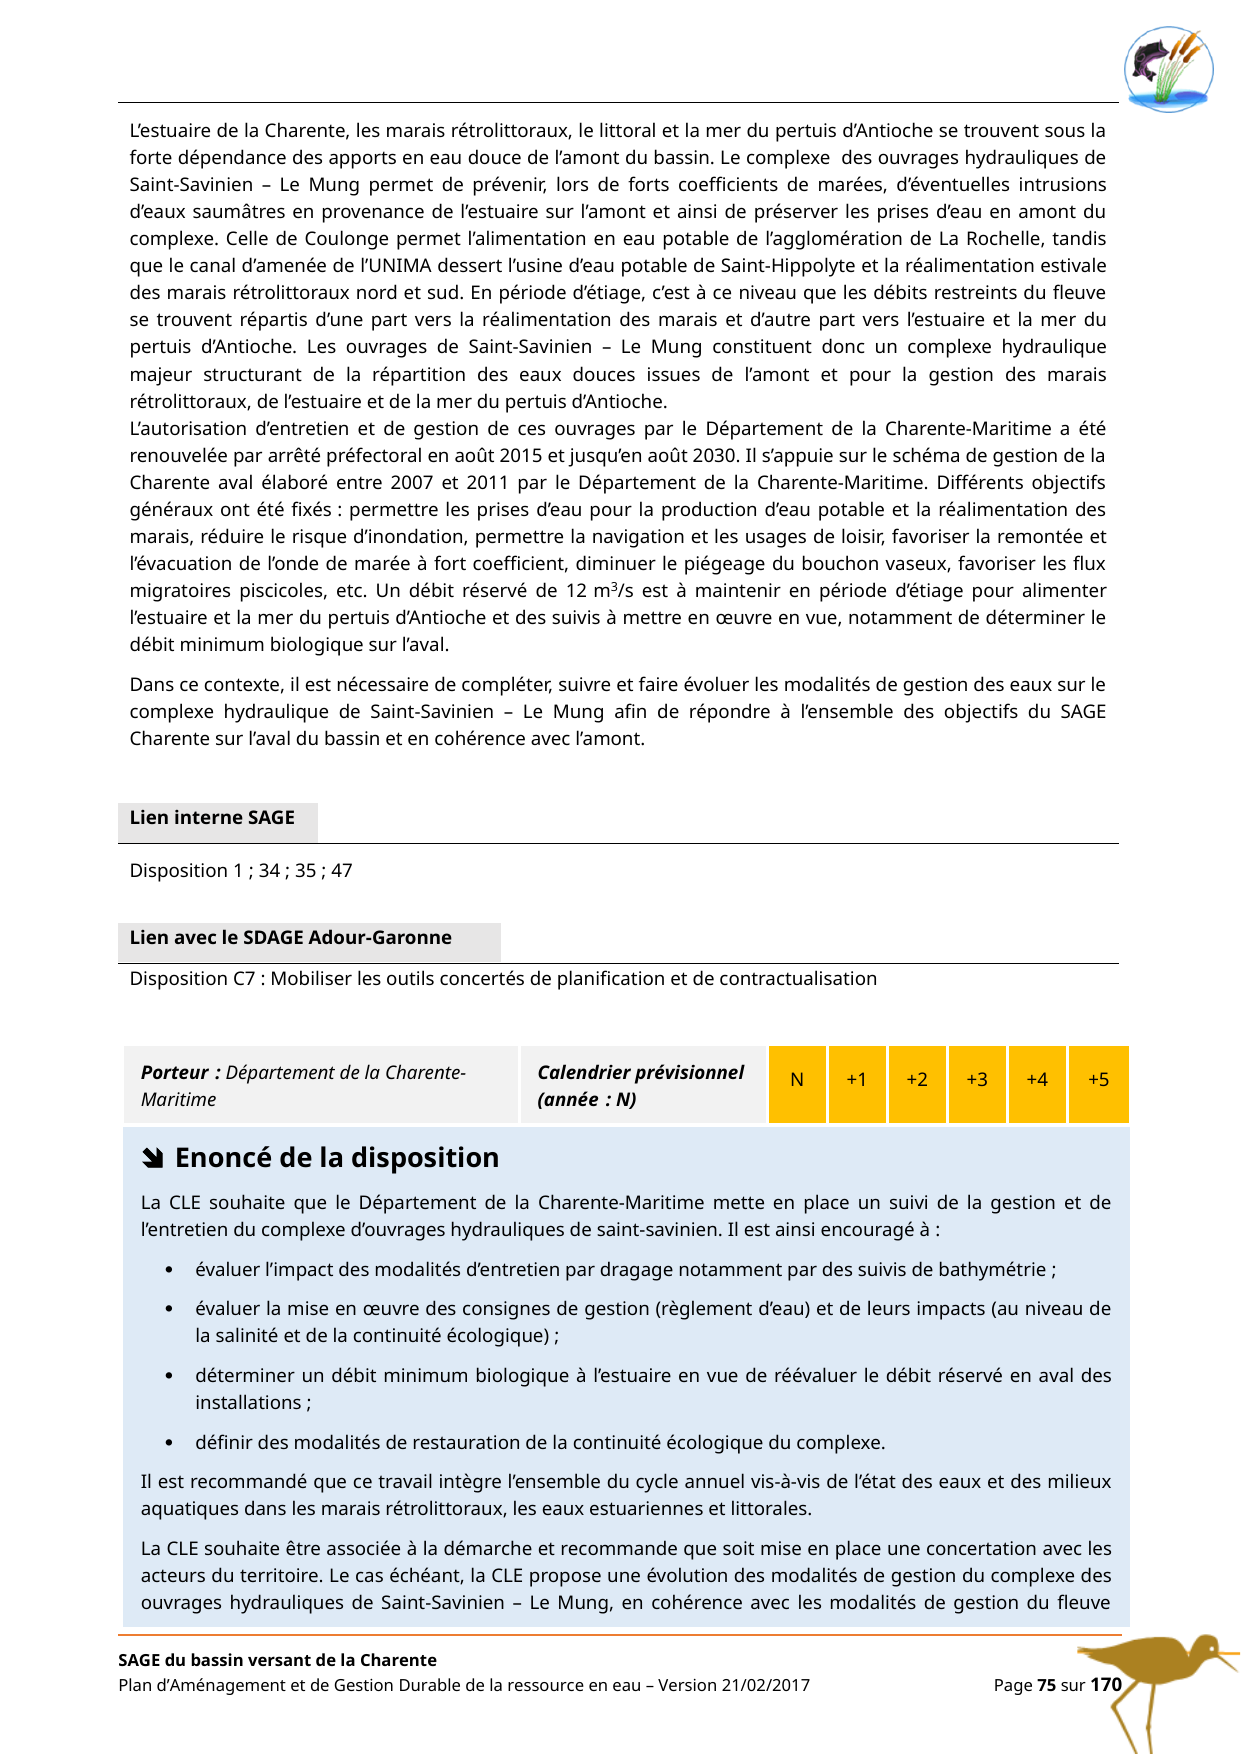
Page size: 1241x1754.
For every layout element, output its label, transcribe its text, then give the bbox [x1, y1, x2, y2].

table_cell L’estuaire de la Charente, les marais rétrolittoraux, le littoral et la mer du pertuis d’Antioche se trouvent sous la forte dépendance des apports en eau douce de l’amont du bassin. Le complexe des ouvrages hydrauliques de Saint-Savinien – Le Mung permet de prévenir, lors de forts coefficients de marées, d’éventuelles intrusions d’eaux saumâtres en provenance de l’estuaire sur l’amont et ainsi de préserver les prises d’eau en amont du complexe. Celle de Coulonge permet l’alimentation en eau potable de l’agglomération de La Rochelle, tandis que le canal d’amenée de l’UNIMA dessert l’usine d’eau potable de Saint-Hippolyte et la réalimentation estivale des marais rétrolittoraux nord et sud. En période d’étiage, c’est à ce niveau que les débits restreints du fleuve se trouvent répartis d’une part vers la réalimentation des marais et d’autre part vers l’estuaire et la mer du pertuis d’Antioche. Les ouvrages de Saint-Savinien – Le Mung constituent donc un complexe hydraulique majeur structurant de la répartition des eaux douces issues de l’amont et pour la gestion des marais rétrolittoraux, de l’estuaire et de la mer du pertuis d’Antioche. L’autorisation d’entretien et de gestion de ces ouvrages par le Département de la Charente-Maritime a été renouvelée par arrêté préfectoral en août 2015 et jusqu’en août 2030. Il s’appuie sur le schéma de gestion de la Charente aval élaboré entre 2007 et 2011 par le Département de la Charente-Maritime. Différents objectifs généraux ont été fixés : permettre les prises d’eau pour la production d’eau potable et la réalimentation des marais, réduire le risque d’inondation, permettre la navigation et les usages de loisir, favoriser la remontée et l’évacuation de l’onde de marée à fort coefficient, diminuer le piégeage du bouchon vaseux, favoriser les flux migratoires piscicoles, etc. Un débit réservé de 12 m3/s est à maintenir en période d’étiage pour alimenter l’estuaire et la mer du pertuis d’Antioche et des suivis à mettre en œuvre en vue, notamment de déterminer le débit minimum biologique sur l’aval. Dans ce contexte, il est nécessaire de compléter, suivre et faire évoluer les modalités de gestion des eaux sur le complexe hydraulique de Saint-Savinien – Le Mung afin de répondre à l’ensemble des objectifs du SAGE Charente sur l’aval du bassin et en cohérence avec l’amont. [118, 103, 1119, 803]
table_cell [1119, 803, 1130, 843]
table_cell +5 [1069, 1046, 1129, 1123]
table_cell +3 [949, 1046, 1006, 1123]
table_cell Disposition C7 : Mobiliser les outils concertés de planification et de contractualisation [118, 964, 1119, 1043]
table_cell [118, 1124, 123, 1627]
table_cell [1119, 843, 1130, 923]
table_cell Lien avec le SDAGE Adour-Garonne [118, 923, 501, 962]
table_cell Porteur : Département de la Charente-Maritime [124, 1046, 518, 1123]
table_cell +2 [889, 1046, 946, 1123]
table_cell [1119, 102, 1130, 803]
table_cell N [769, 1046, 826, 1123]
table_cell +4 [1009, 1046, 1066, 1123]
table_cell [1119, 963, 1130, 1043]
table_cell [318, 803, 1119, 843]
table_cell Disposition 1 ; 34 ; 35 ; 47 [118, 844, 1119, 923]
table_cell Calendrier prévisionnel (année : N) [521, 1046, 766, 1123]
table_cell  Enoncé de la disposition La CLE souhaite que le Département de la Charente-Maritime mette en place un suivi de la gestion et de l’entretien du complexe d’ouvrages hydrauliques de saint-savinien. Il est ainsi encouragé à : évaluer l’impact des modalités d’entretien par dragage notamment par des suivis de bathymétrie ; évaluer la mise en œuvre des consignes de gestion (règlement d’eau) et de leurs impacts (au niveau de la salinité et de la continuité écologique) ; déterminer un débit minimum biologique à l’estuaire en vue de réévaluer le débit réservé en aval des installations ; définir des modalités de restauration de la continuité écologique du complexe. Il est recommandé que ce travail intègre l’ensemble du cycle annuel vis-à-vis de l’état des eaux et des milieux aquatiques dans les marais rétrolittoraux, les eaux estuariennes et littorales. La CLE souhaite être associée à la démarche et recommande que soit mise en place une concertation avec les acteurs du territoire. Le cas échéant, la CLE propose une évolution des modalités de gestion du complexe des ouvrages hydrauliques de Saint-Savinien – Le Mung, en cohérence avec les modalités de gestion du fleuve [123, 1127, 1130, 1627]
table_cell [501, 923, 1119, 962]
table_cell +1 [829, 1046, 886, 1123]
table_cell Lien interne SAGE [118, 803, 318, 843]
table_cell [1119, 923, 1130, 962]
